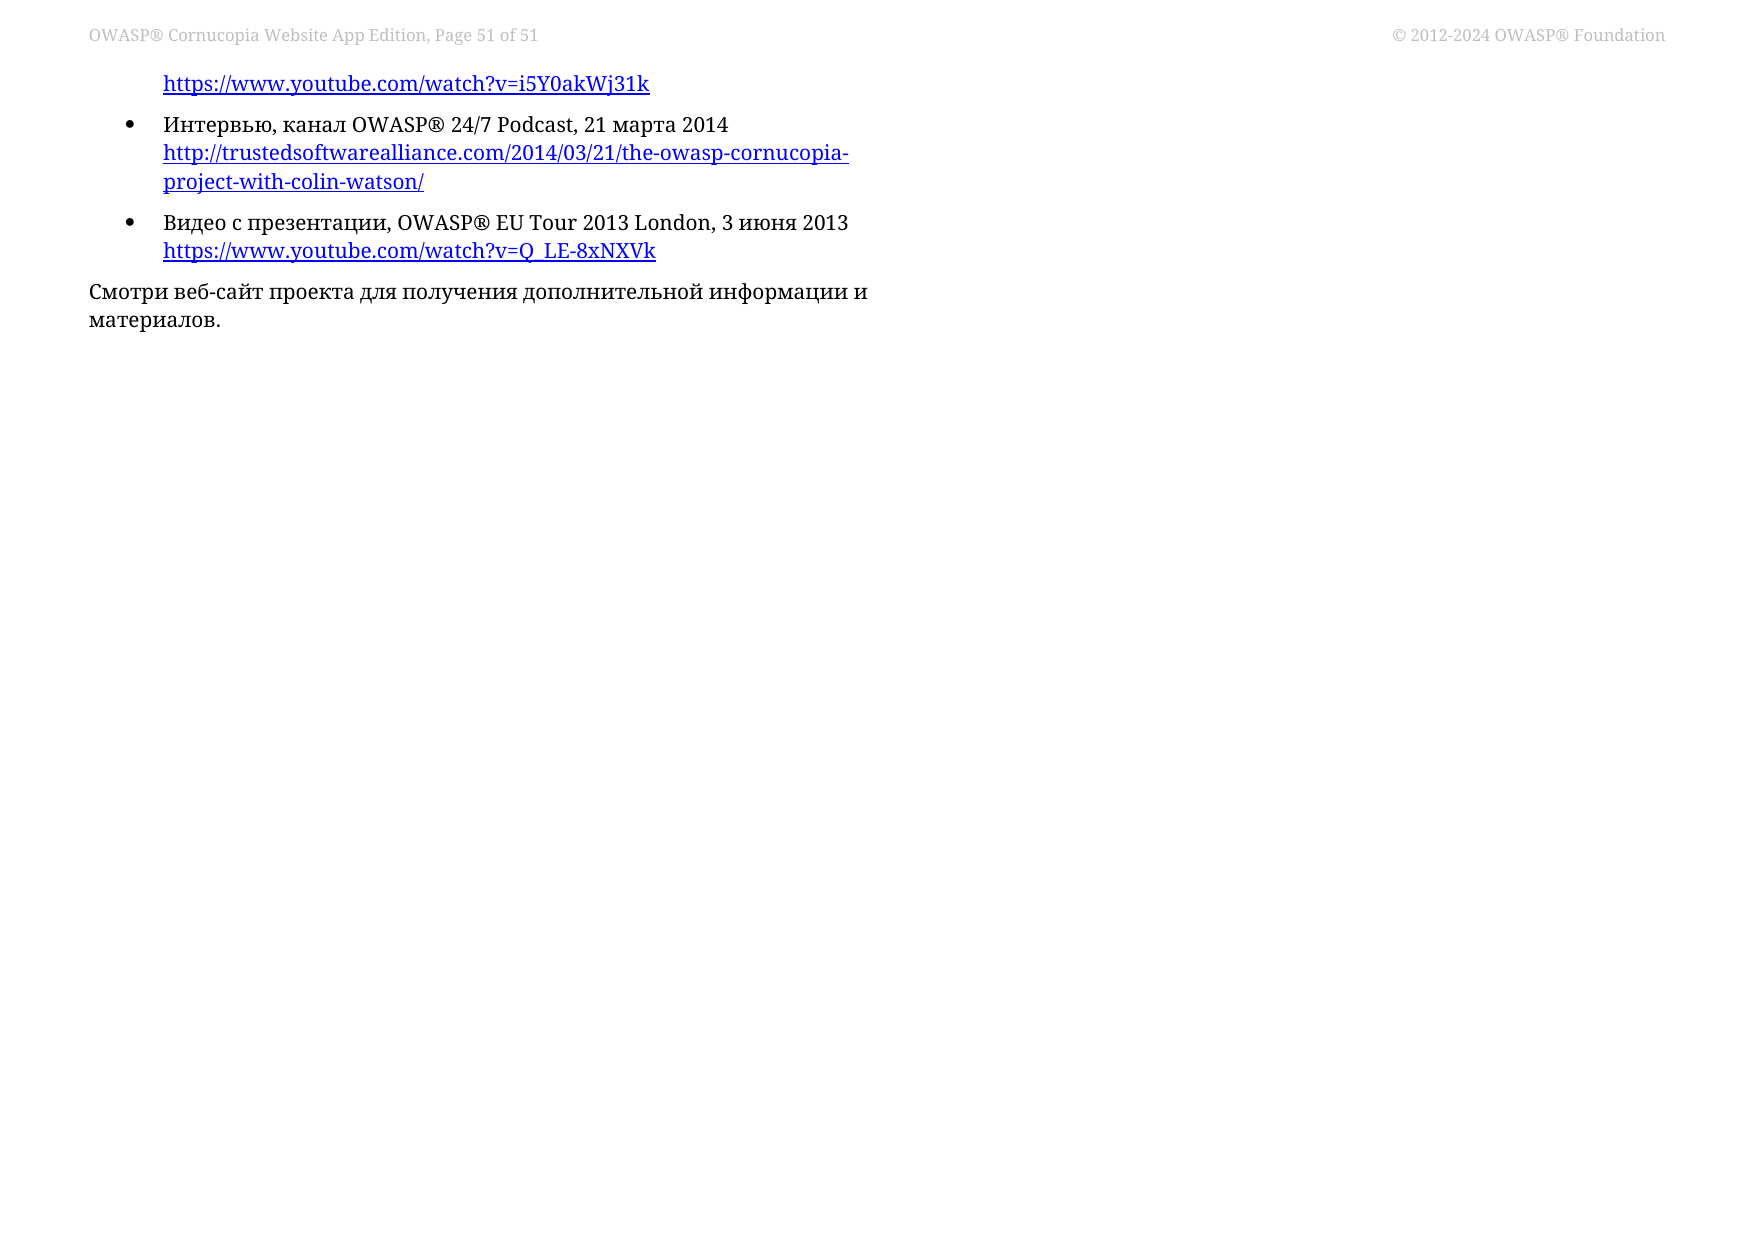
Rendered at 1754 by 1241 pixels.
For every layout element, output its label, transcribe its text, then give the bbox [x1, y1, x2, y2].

table_header https://www.youtube.com/watch?v=i5Y0akWj31k Интервью, канал OWASP® 24/7 Podcast, 21 марта 2014 http://trustedsoftwarealliance.com/2014/03/21/the-owasp-cornucopia-project-with-colin-watson/ Видео с презентации, OWASP® EU Tour 2013 London, 3 июня 2013 https://www.youtube.com/watch?v=Q_LE-8xNXVk Смотри веб-сайт проекта для получения дополнительной информации и материалов. [78, 69, 908, 347]
table_header [908, 69, 1677, 347]
